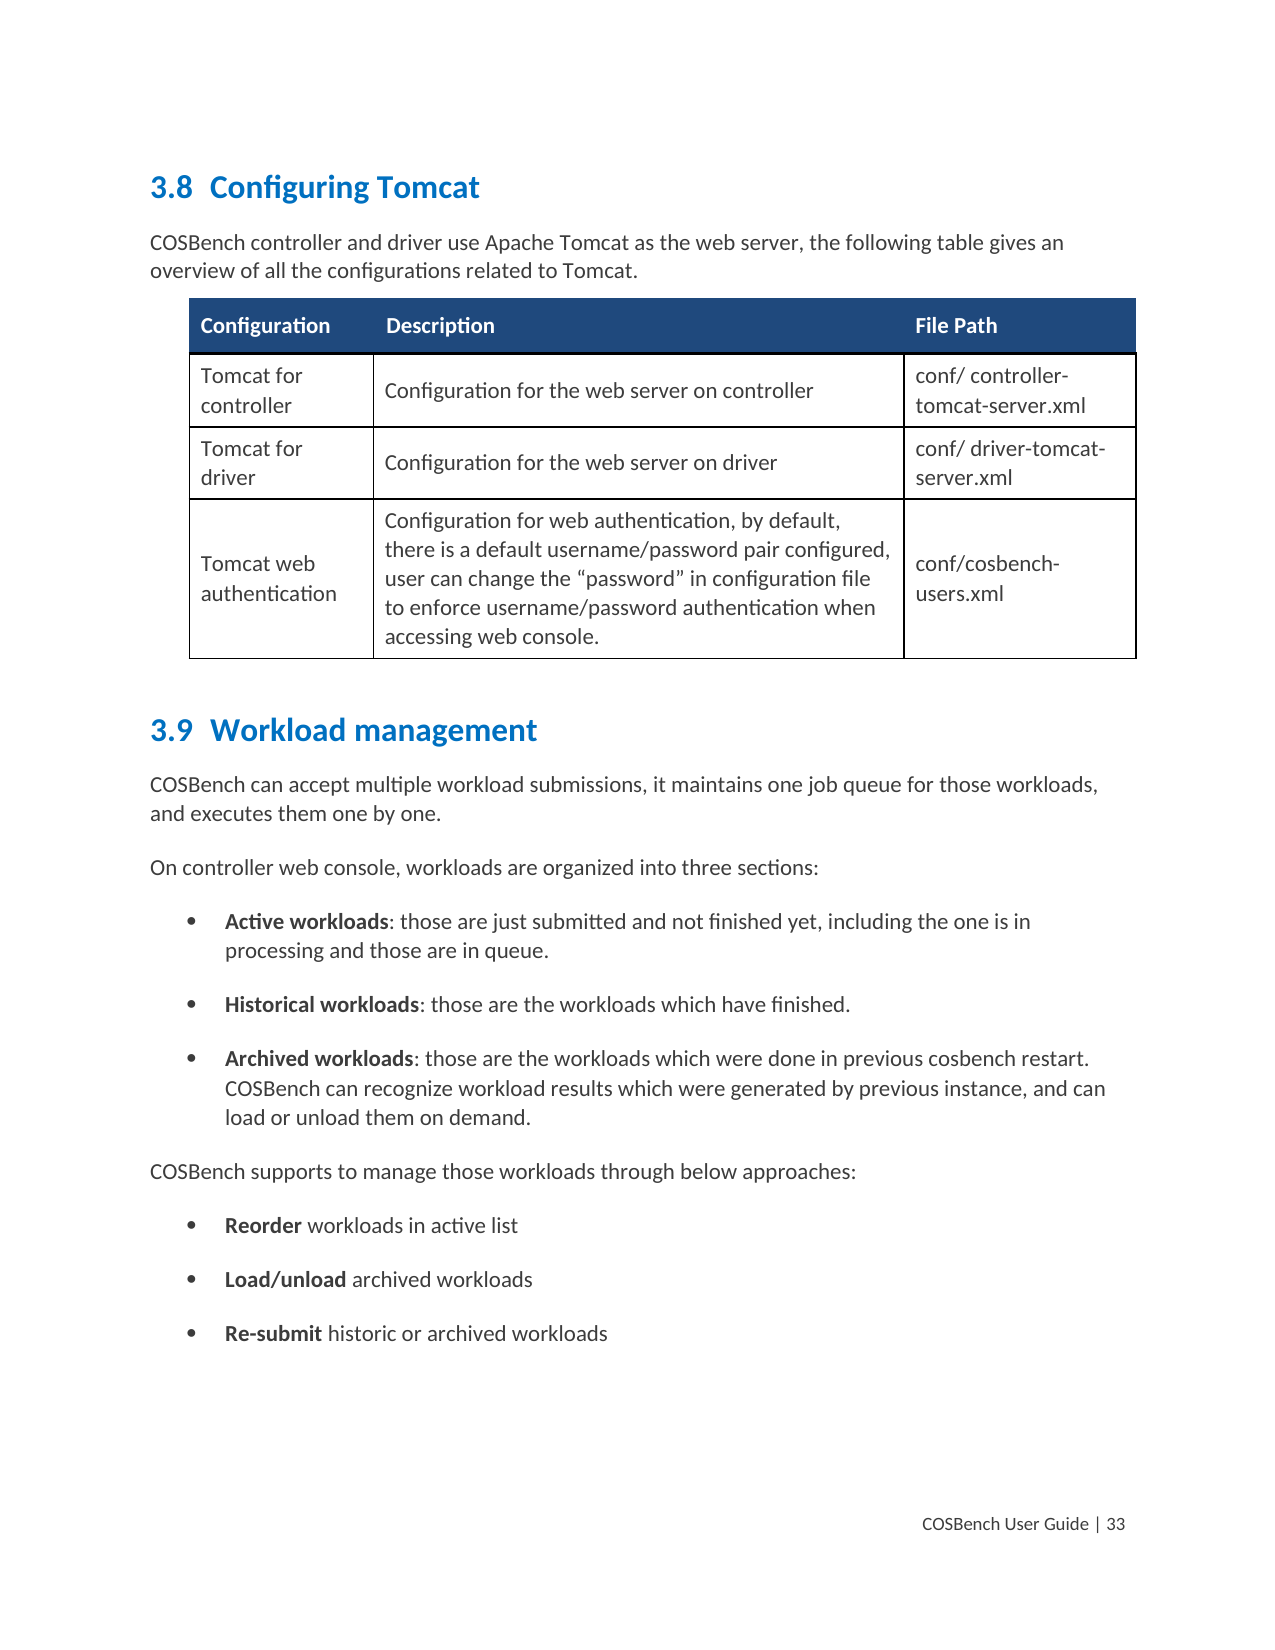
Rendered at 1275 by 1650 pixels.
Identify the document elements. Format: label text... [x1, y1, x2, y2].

table_cell Tomcat for controller [190, 355, 373, 426]
list Archived workloads: those are the workloads which were done in previous cosbench restart. COSBench can recognize workload results which were generated by previous instance, and can load or unload them on demand. [187, 1044, 1125, 1131]
list Active workloads: those are just submitted and not finished yet, including the one is in processing and those are in queue. [187, 907, 1125, 964]
table_cell conf/ driver-tomcat-server.xml [905, 428, 1135, 498]
table_cell Configuration for web authentication, by default, there is a default username/password pair configured, user can change the “password” in configuration file to enforce username/password authentication when accessing web console. [374, 500, 903, 658]
table_cell Configuration for the web server on controller [374, 355, 903, 426]
list Historical workloads: those are the workloads which have finished. [187, 991, 1125, 1018]
table_header Configuration [189, 298, 373, 352]
subtitle Workload management [150, 709, 1125, 750]
table_header Description [373, 298, 904, 352]
text COSBench can accept multiple workload submissions, it maintains one job queue for those workloads, and executes them one by one. [150, 770, 1125, 827]
text COSBench supports to manage those workloads through below approaches: [150, 1157, 1125, 1185]
table_cell Tomcat for driver [190, 428, 373, 498]
table_cell Tomcat web authentication [190, 500, 373, 658]
list Re-submit historic or archived workloads [187, 1319, 1125, 1347]
subtitle Configuring Tomcat [150, 167, 1125, 207]
table_cell conf/cosbench-users.xml [905, 500, 1135, 658]
list Load/unload archived workloads [187, 1265, 1125, 1293]
table_header File Path [904, 298, 1136, 352]
list Reorder workloads in active list [187, 1211, 1125, 1239]
text On controller web console, workloads are organized into three sections: [150, 853, 1125, 881]
text COSBench controller and driver use Apache Tomcat as the web server, the following table gives an overview of all the configurations related to Tomcat. [150, 228, 1125, 285]
table_cell Configuration for the web server on driver [374, 428, 903, 498]
table_cell conf/ controller-tomcat-server.xml [905, 355, 1135, 426]
